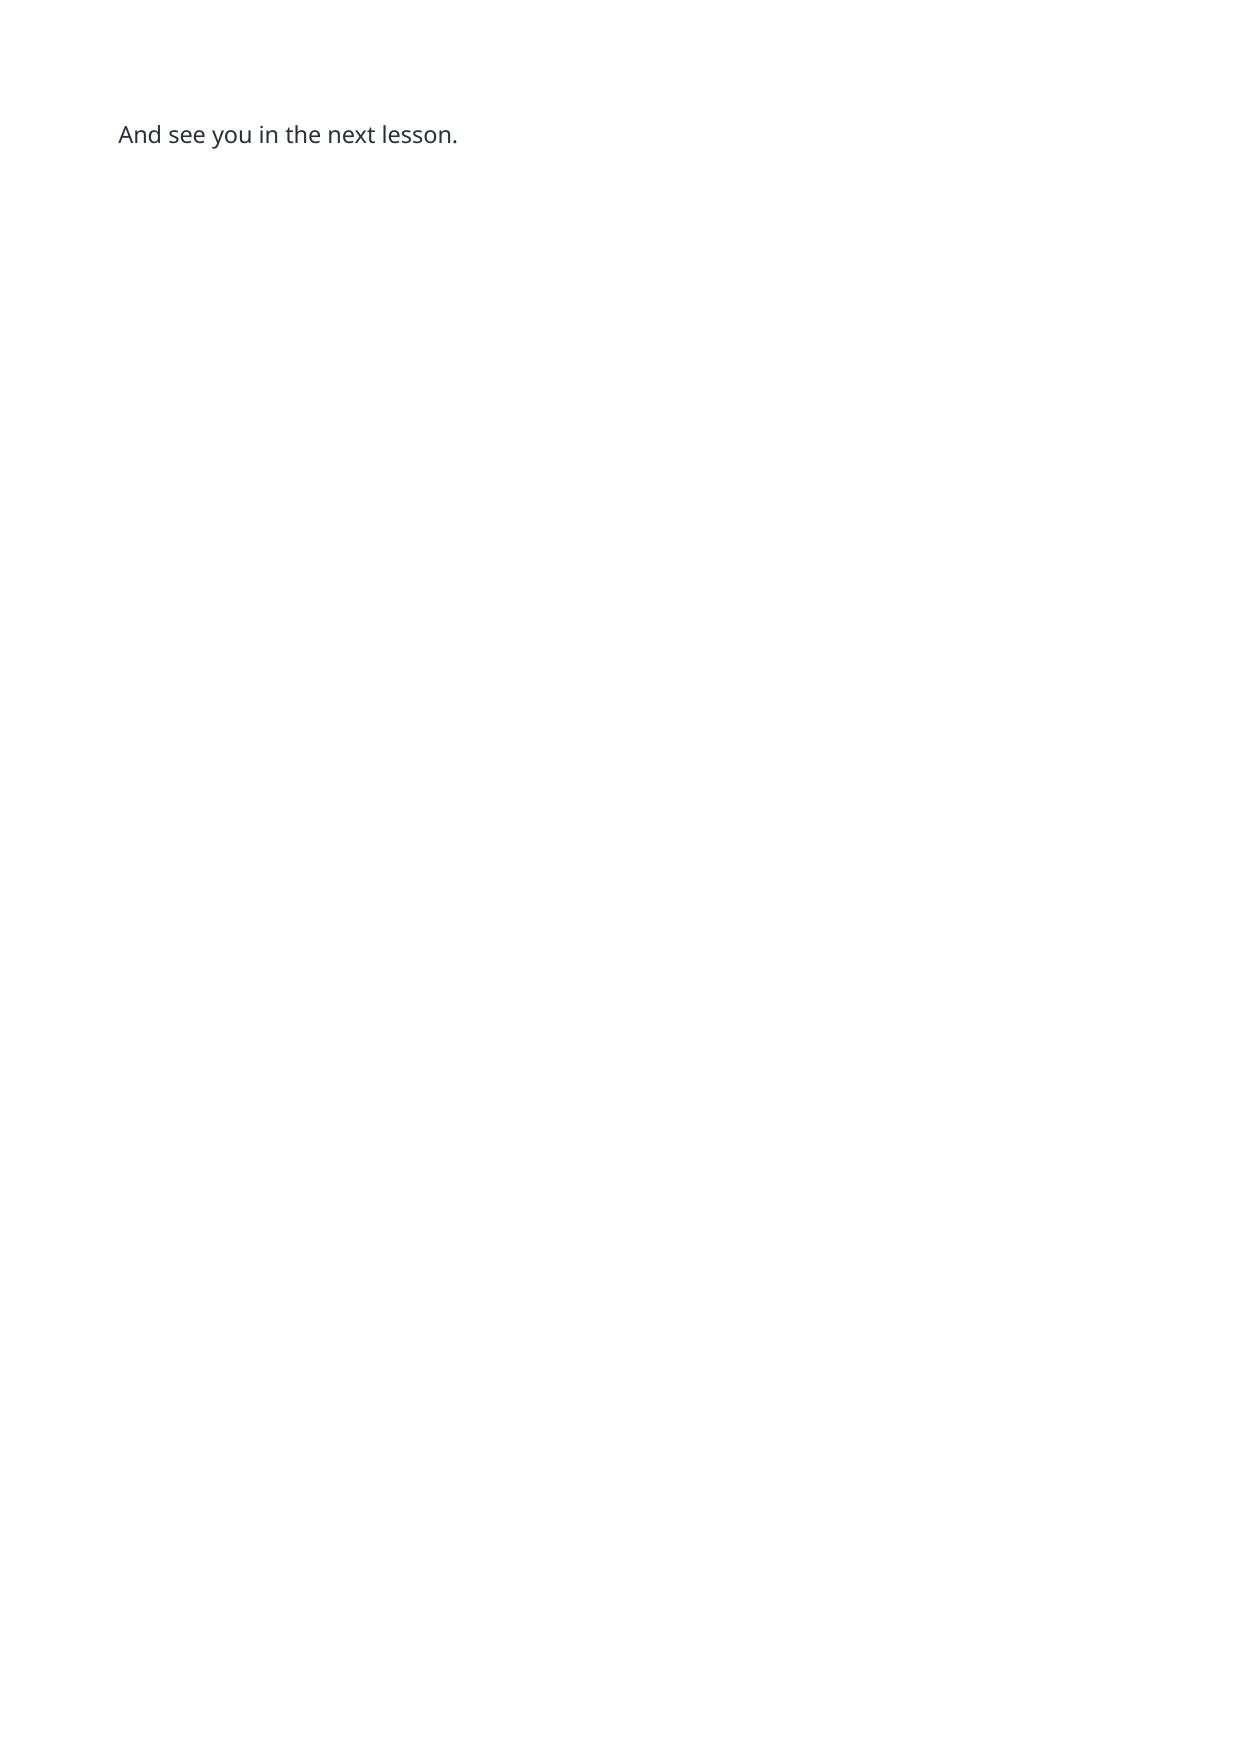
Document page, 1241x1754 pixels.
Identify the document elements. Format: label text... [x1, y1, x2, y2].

text And see you in the next lesson. [118, 118, 1122, 150]
